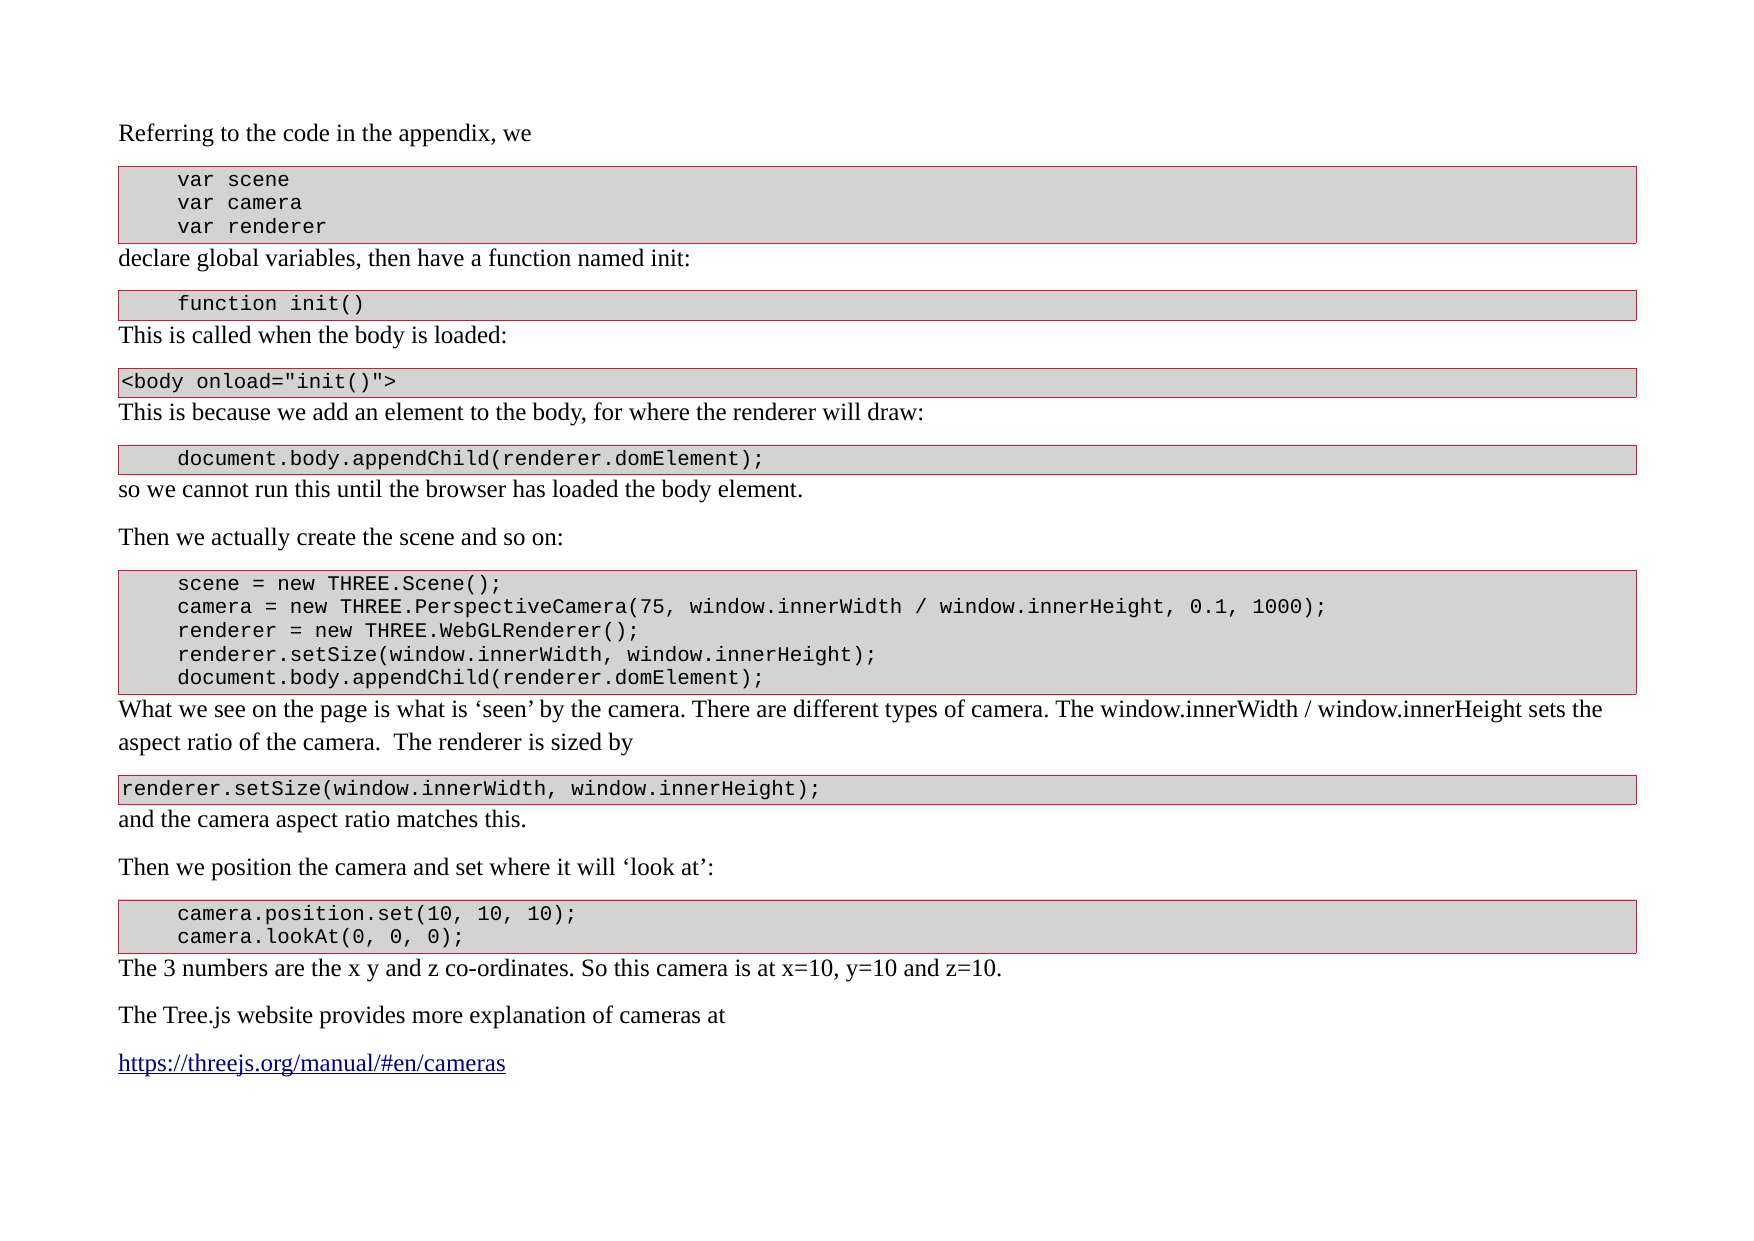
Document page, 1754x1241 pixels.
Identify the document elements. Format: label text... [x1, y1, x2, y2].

text camera.position.set(10, 10, 10); [119, 901, 1636, 923]
text and the camera aspect ratio matches this. [118, 805, 1636, 833]
text function init() [119, 291, 1636, 320]
text document.body.appendChild(renderer.domElement); [119, 446, 1636, 474]
text var scene [119, 167, 1636, 189]
text What we see on the page is what is ‘seen’ by the camera. There are different types of camera. The window.innerWidth / window.innerHeight sets the aspect ratio of the camera. The renderer is sized by [118, 695, 1636, 756]
text var camera [119, 189, 1636, 213]
text Then we position the camera and set where it will ‘look at’: [118, 852, 1636, 881]
text https://threejs.org/manual/#en/cameras [118, 1048, 1636, 1077]
text document.body.appendChild(renderer.domElement); [119, 664, 1636, 694]
text renderer.setSize(window.innerWidth, window.innerHeight); [119, 641, 1636, 664]
text Then we actually create the scene and so on: [118, 522, 1636, 551]
text camera = new THREE.PerspectiveCamera(75, window.innerWidth / window.innerHeight, 0.1, 1000); [119, 593, 1636, 617]
text Referring to the code in the appendix, we [118, 118, 1636, 147]
text The Tree.js website provides more explanation of cameras at [118, 1001, 1636, 1029]
text renderer.setSize(window.innerWidth, window.innerHeight); [119, 776, 1636, 804]
text camera.lookAt(0, 0, 0); [119, 923, 1636, 953]
text declare global variables, then have a function named init: [118, 244, 1636, 271]
text This is called when the body is loaded: [118, 321, 1636, 349]
text This is because we add an element to the body, for where the renderer will draw: [118, 398, 1636, 426]
text var renderer [119, 213, 1636, 243]
text <body onload="init()"> [119, 369, 1636, 397]
text renderer = new THREE.WebGLRenderer(); [119, 617, 1636, 641]
text scene = new THREE.Scene(); [119, 571, 1636, 593]
text so we cannot run this until the browser has loaded the body element. [118, 475, 1636, 503]
text The 3 numbers are the x y and z co-ordinates. So this camera is at x=10, y=10 and z=10. [118, 954, 1636, 982]
